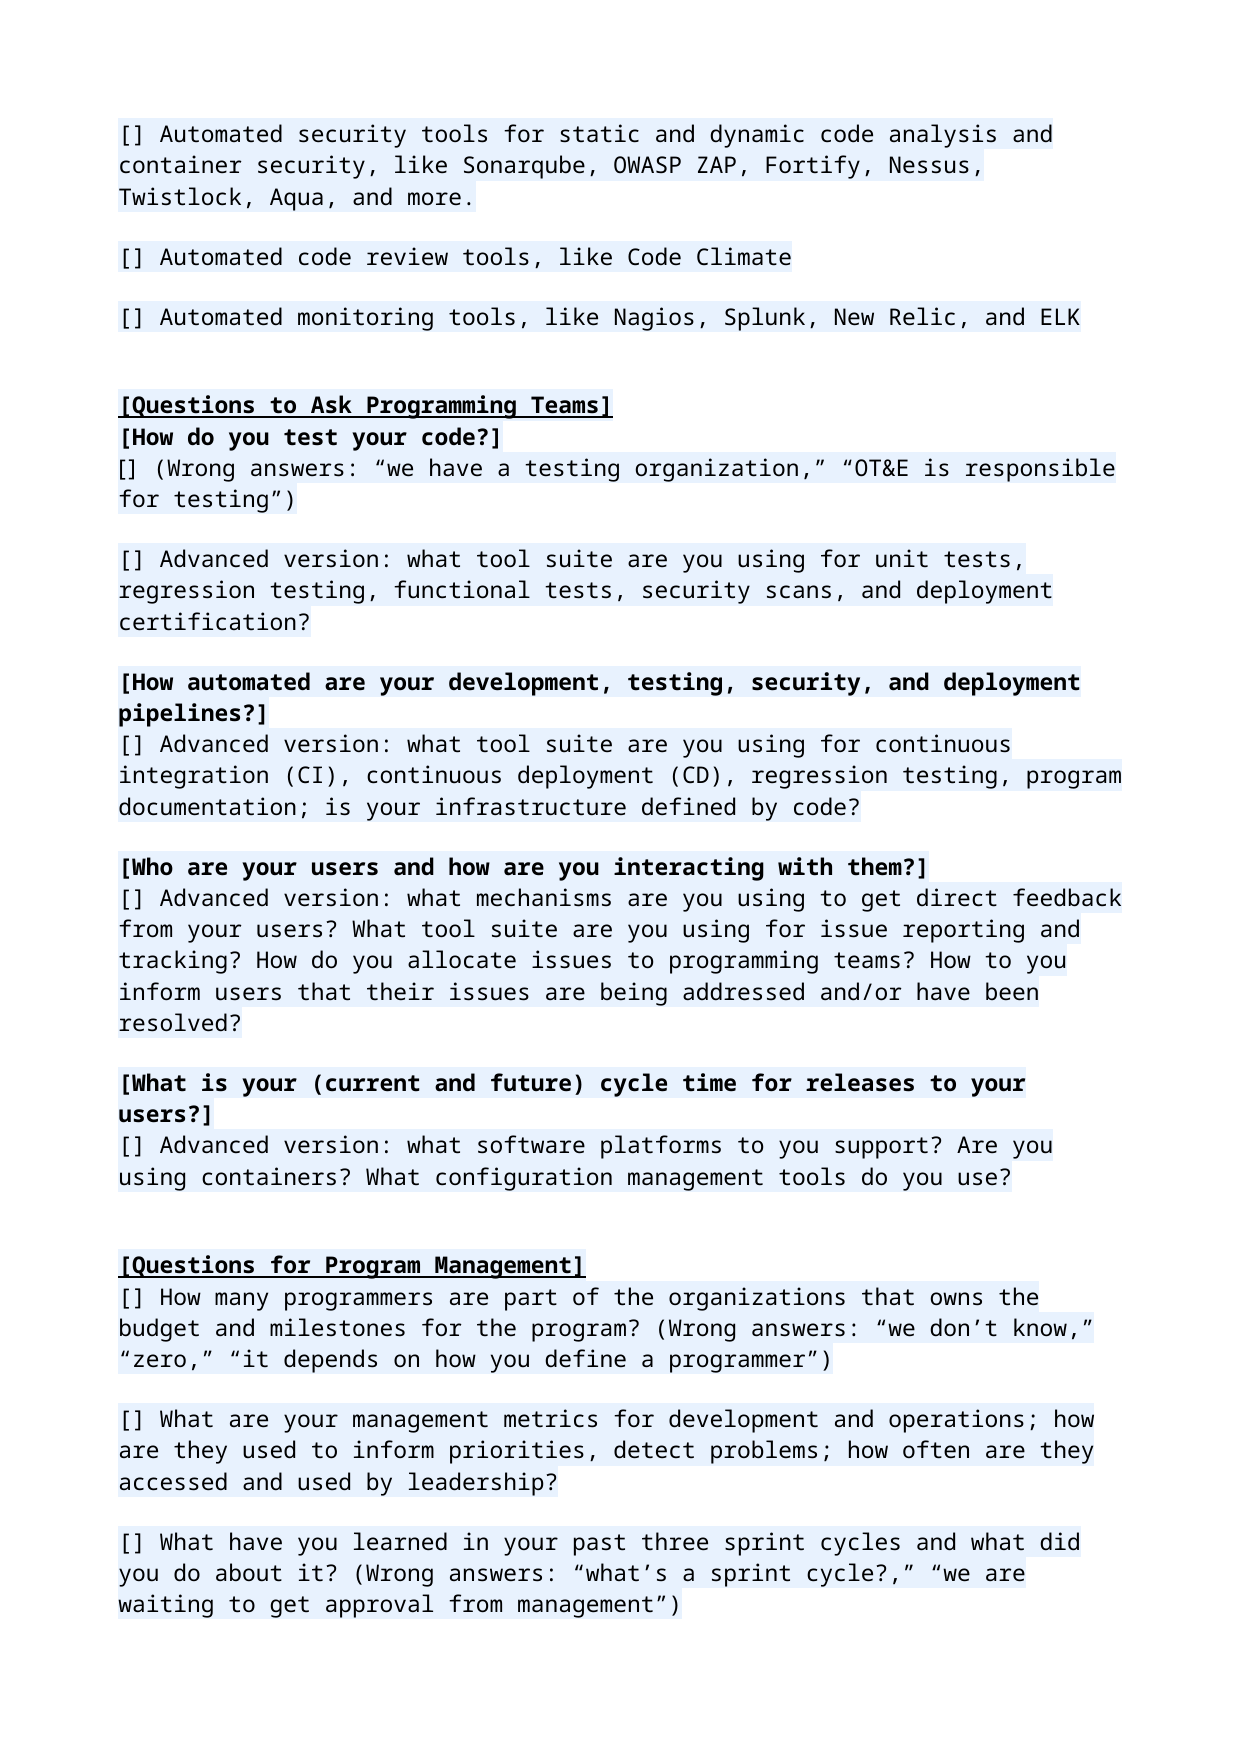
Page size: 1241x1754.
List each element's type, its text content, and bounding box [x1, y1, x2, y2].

text [How automated are your development, testing, security, and deployment pipelines?] [118, 666, 1122, 728]
text [How do you test your code?] [118, 421, 1122, 452]
text [] Advanced version: what mechanisms are you using to get direct feedback from your users? What tool suite are you using for issue reporting and tracking? How do you allocate issues to programming teams? How to you inform users that their issues are being addressed and/or have been resolved? [118, 882, 1122, 1038]
text [] Automated monitoring tools, like Nagios, Splunk, New Relic, and ELK [118, 301, 1122, 332]
text [Questions for Program Management] [118, 1249, 1122, 1281]
text [Questions to Ask Programming Teams] [118, 389, 1122, 421]
text [] Automated code review tools, like Code Climate [118, 241, 1122, 272]
text [] (Wrong answers: “we have a testing organization,” “OT&E is responsible for testing”) [118, 452, 1122, 514]
text [] Automated security tools for static and dynamic code analysis and container security, like Sonarqube, OWASP ZAP, Fortify, Nessus, Twistlock, Aqua, and more. [118, 118, 1122, 212]
text [] Advanced version: what tool suite are you using for unit tests, regression testing, functional tests, security scans, and deployment certification? [118, 543, 1122, 637]
text [] How many programmers are part of the organizations that owns the budget and milestones for the program? (Wrong answers: “we don’t know,” “zero,” “it depends on how you define a programmer”) [118, 1281, 1122, 1374]
text [Who are your users and how are you interacting with them?] [118, 851, 1122, 882]
text [] What are your management metrics for development and operations; how are they used to inform priorities, detect problems; how often are they accessed and used by leadership? [118, 1403, 1122, 1497]
text [] Advanced version: what software platforms to you support? Are you using containers? What configuration management tools do you use? [118, 1129, 1122, 1192]
text [] Advanced version: what tool suite are you using for continuous integration (CI), continuous deployment (CD), regression testing, program documentation; is your infrastructure defined by code? [118, 728, 1122, 822]
text [] What have you learned in your past three sprint cycles and what did you do about it? (Wrong answers: “what’s a sprint cycle?,” “we are waiting to get approval from management”) [118, 1526, 1122, 1619]
text [What is your (current and future) cycle time for releases to your users?] [118, 1067, 1122, 1129]
